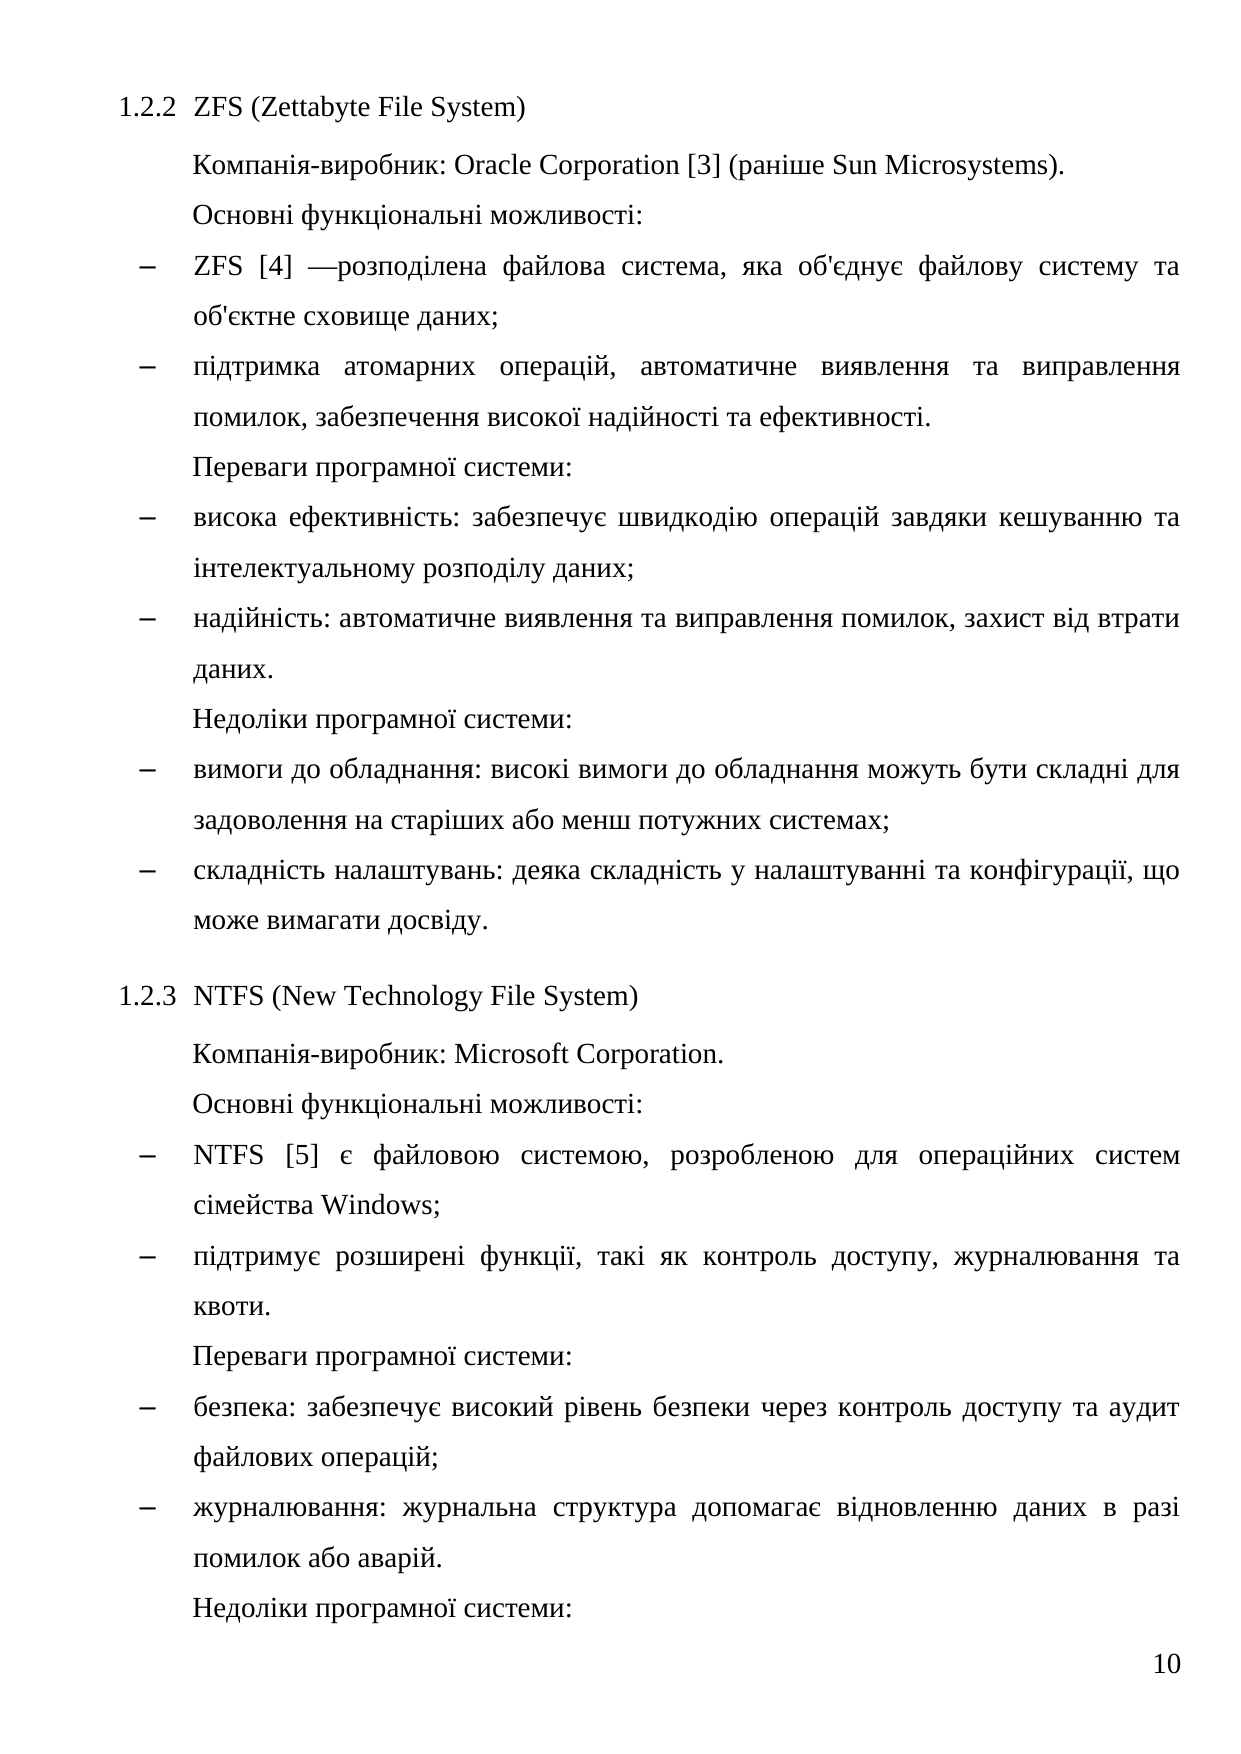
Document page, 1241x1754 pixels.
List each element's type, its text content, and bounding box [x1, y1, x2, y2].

text Компанія-виробник: Oracle Corporation [3] (раніше Sun Microsystems). [118, 147, 1181, 181]
text Переваги програмної системи: [118, 449, 1181, 483]
list журналювання: журнальна структура допомагає відновленню даних в разі помилок або аварій. [156, 1489, 1181, 1573]
list надійність: автоматичне виявлення та виправлення помилок, захист від втрати даних. [156, 600, 1181, 684]
list підтримка атомарних операцій, автоматичне виявлення та виправлення помилок, забезпечення високої надійності та ефективності. [156, 348, 1181, 432]
text Недоліки програмної системи: [118, 701, 1181, 734]
list висока ефективність: забезпечує швидкодію операцій завдяки кешуванню та інтелектуальному розподілу даних; [156, 499, 1181, 583]
text Основні функціональні можливості: [118, 197, 1181, 231]
list вимоги до обладнання: високі вимоги до обладнання можуть бути складні для задоволення на старіших або менш потужних системах; [156, 751, 1181, 835]
subtitle ZFS (Zettabyte File System) [118, 89, 1181, 122]
list безпека: забезпечує високий рівень безпеки через контроль доступу та аудит файлових операцій; [156, 1389, 1181, 1473]
list NTFS [5] є файловою системою, розробленою для операційних систем сімейства Windows; [156, 1137, 1181, 1221]
text Переваги програмної системи: [118, 1338, 1181, 1372]
subtitle NTFS (New Technology File System) [118, 978, 1181, 1011]
list підтримує розширені функції, такі як контроль доступу, журналювання та квоти. [156, 1238, 1181, 1322]
text Основні функціональні можливості: [118, 1087, 1181, 1120]
list ZFS [4] —розподілена файлова система, яка об'єднує файлову систему та об'єктне сховище даних; [156, 248, 1181, 332]
list складність налаштувань: деяка складність у налаштуванні та конфігурації, що може вимагати досвіду. [156, 852, 1181, 936]
text Компанія-виробник: Microsoft Corporation. [118, 1036, 1181, 1070]
text Недоліки програмної системи: [118, 1590, 1181, 1624]
